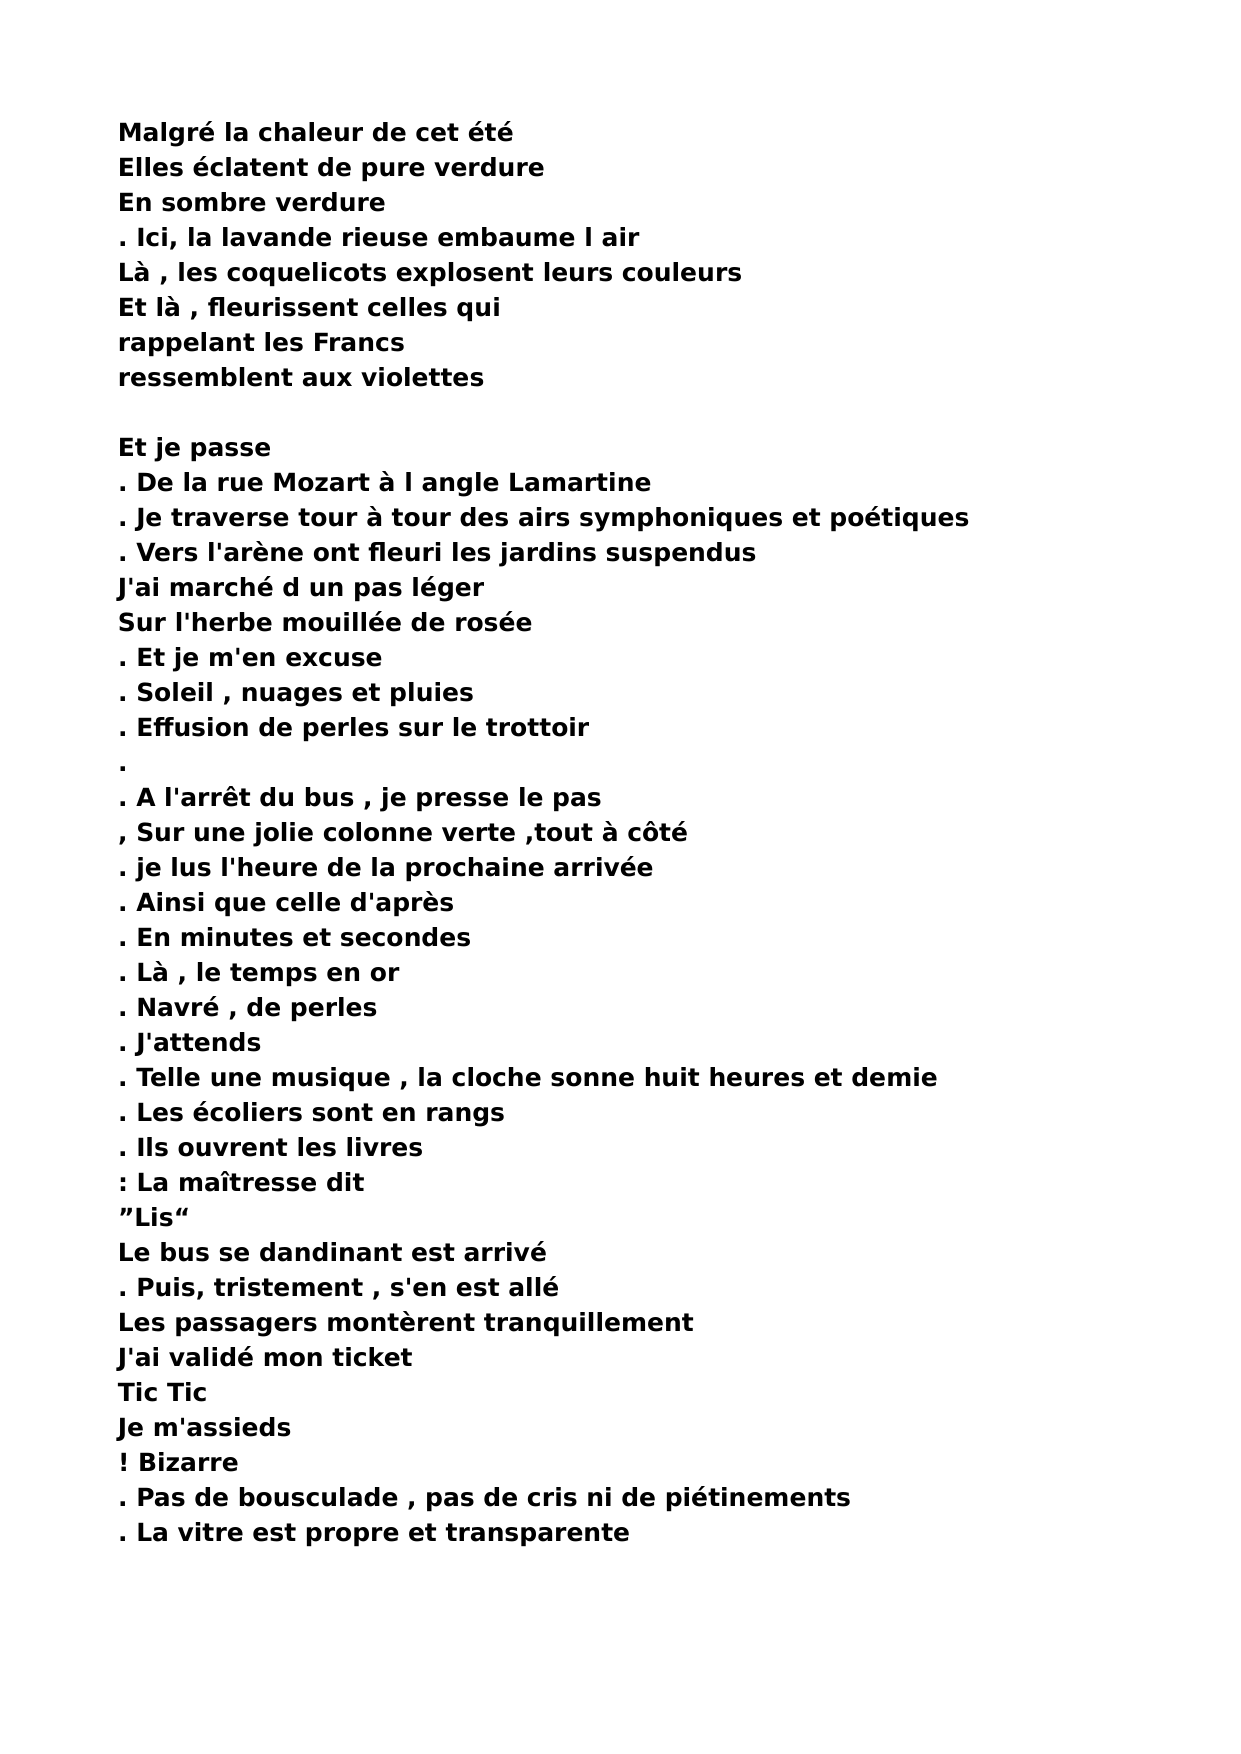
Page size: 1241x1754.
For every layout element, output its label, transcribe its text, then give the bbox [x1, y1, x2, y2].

text Elles éclatent de pure verdure [118, 153, 1122, 182]
text Et là , fleurissent celles qui [118, 293, 1122, 322]
text J'ai validé mon ticket [118, 1343, 1122, 1372]
text Telle une musique , la cloche sonne huit heures et demie . [118, 1063, 1122, 1092]
text Tic Tic [118, 1378, 1122, 1407]
text En sombre verdure [118, 188, 1122, 217]
text Les écoliers sont en rangs . [118, 1098, 1122, 1127]
text Et je m'en excuse . [118, 643, 1122, 672]
text Ici, la lavande rieuse embaume l air . [118, 223, 1122, 252]
text “Lis” [118, 1203, 1122, 1232]
text Bizarre ! [118, 1448, 1122, 1477]
text J'attends . [118, 1028, 1122, 1057]
text De la rue Mozart à l angle Lamartine . [118, 468, 1122, 497]
text J'ai marché d un pas léger [118, 573, 1122, 602]
text . [118, 748, 1122, 777]
text Je traverse tour à tour des airs symphoniques et poétiques . [118, 503, 1122, 532]
text Pas de bousculade , pas de cris ni de piétinements . [118, 1483, 1122, 1512]
text Sur une jolie colonne verte ,tout à côté , [118, 818, 1122, 847]
text Navré , de perles . [118, 993, 1122, 1022]
text Je m'assieds [118, 1413, 1122, 1442]
text Ainsi que celle d'après . [118, 888, 1122, 917]
text Puis, tristement , s'en est allé . [118, 1273, 1122, 1302]
text Vers l'arène ont fleuri les jardins suspendus . [118, 538, 1122, 567]
text La maîtresse dit : [118, 1168, 1122, 1197]
text Là , les coquelicots explosent leurs couleurs [118, 258, 1122, 287]
text La vitre est propre et transparente . [118, 1518, 1122, 1547]
text rappelant les Francs [118, 328, 1122, 357]
text Soleil , nuages et pluies . [118, 678, 1122, 707]
text Le bus se dandinant est arrivé [118, 1238, 1122, 1267]
text Malgré la chaleur de cet été [118, 118, 1122, 147]
text je lus l'heure de la prochaine arrivée . [118, 853, 1122, 882]
text Les passagers montèrent tranquillement [118, 1308, 1122, 1337]
text Là , le temps en or . [118, 958, 1122, 987]
text Effusion de perles sur le trottoir . [118, 713, 1122, 742]
text ressemblent aux violettes [118, 363, 1122, 392]
text Sur l'herbe mouillée de rosée [118, 608, 1122, 637]
text En minutes et secondes . [118, 923, 1122, 952]
text Ils ouvrent les livres . [118, 1133, 1122, 1162]
text A l'arrêt du bus , je presse le pas . [118, 783, 1122, 812]
text Et je passe [118, 433, 1122, 462]
